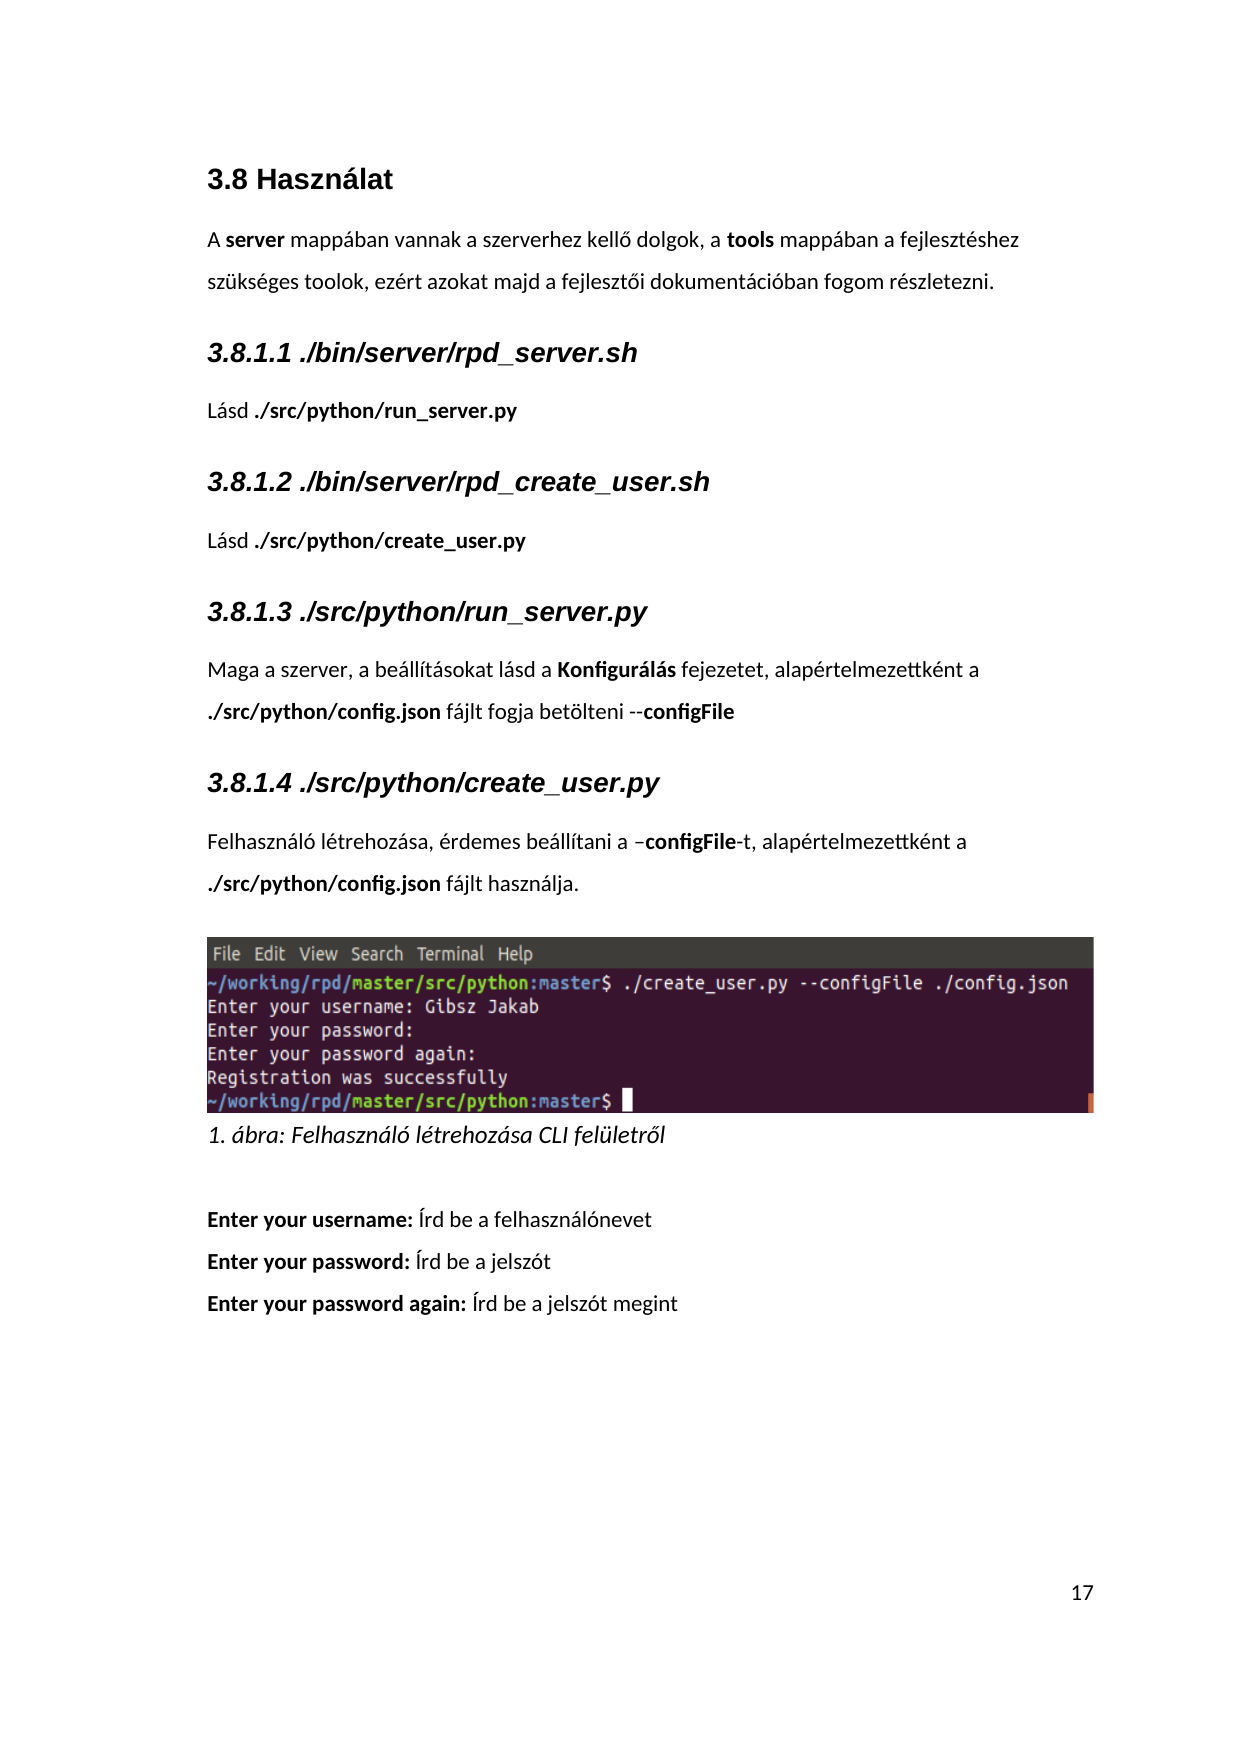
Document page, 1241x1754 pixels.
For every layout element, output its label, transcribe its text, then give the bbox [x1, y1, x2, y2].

text A server mappában vannak a szerverhez kellő dolgok, a tools mappában a fejlesztéshez szükséges toolok, ezért azokat majd a fejlesztői dokumentációban fogom részletezni. [207, 225, 1093, 295]
text [207, 925, 1093, 937]
text Lásd ./src/python/run_server.py [207, 397, 1093, 425]
text 1. ábra: Felhasználó létrehozása CLI felületről [207, 1113, 1093, 1149]
subtitle ./src/python/run_server.py [207, 595, 1093, 627]
text Lásd ./src/python/create_user.py [207, 526, 1093, 554]
text Enter your username: Írd be a felhasználónevet Enter your password: Írd be a jelszót Enter your password again: Írd be a jelszót megint [207, 1149, 1093, 1317]
subtitle ./bin/server/rpd_server.sh [207, 336, 1093, 368]
picture [207, 937, 1094, 1113]
subtitle ./src/python/create_user.py [207, 766, 1093, 798]
text Maga a szerver, a beállításokat lásd a Konfigurálás fejezetet, alapértelmezettként a ./src/python/config.json fájlt fogja betölteni --configFile [207, 655, 1093, 725]
text Felhasználó létrehozása, érdemes beállítani a –configFile-t, alapértelmezettként a ./src/python/config.json fájlt használja. [207, 827, 1093, 897]
subtitle ./bin/server/rpd_create_user.sh [207, 466, 1093, 498]
